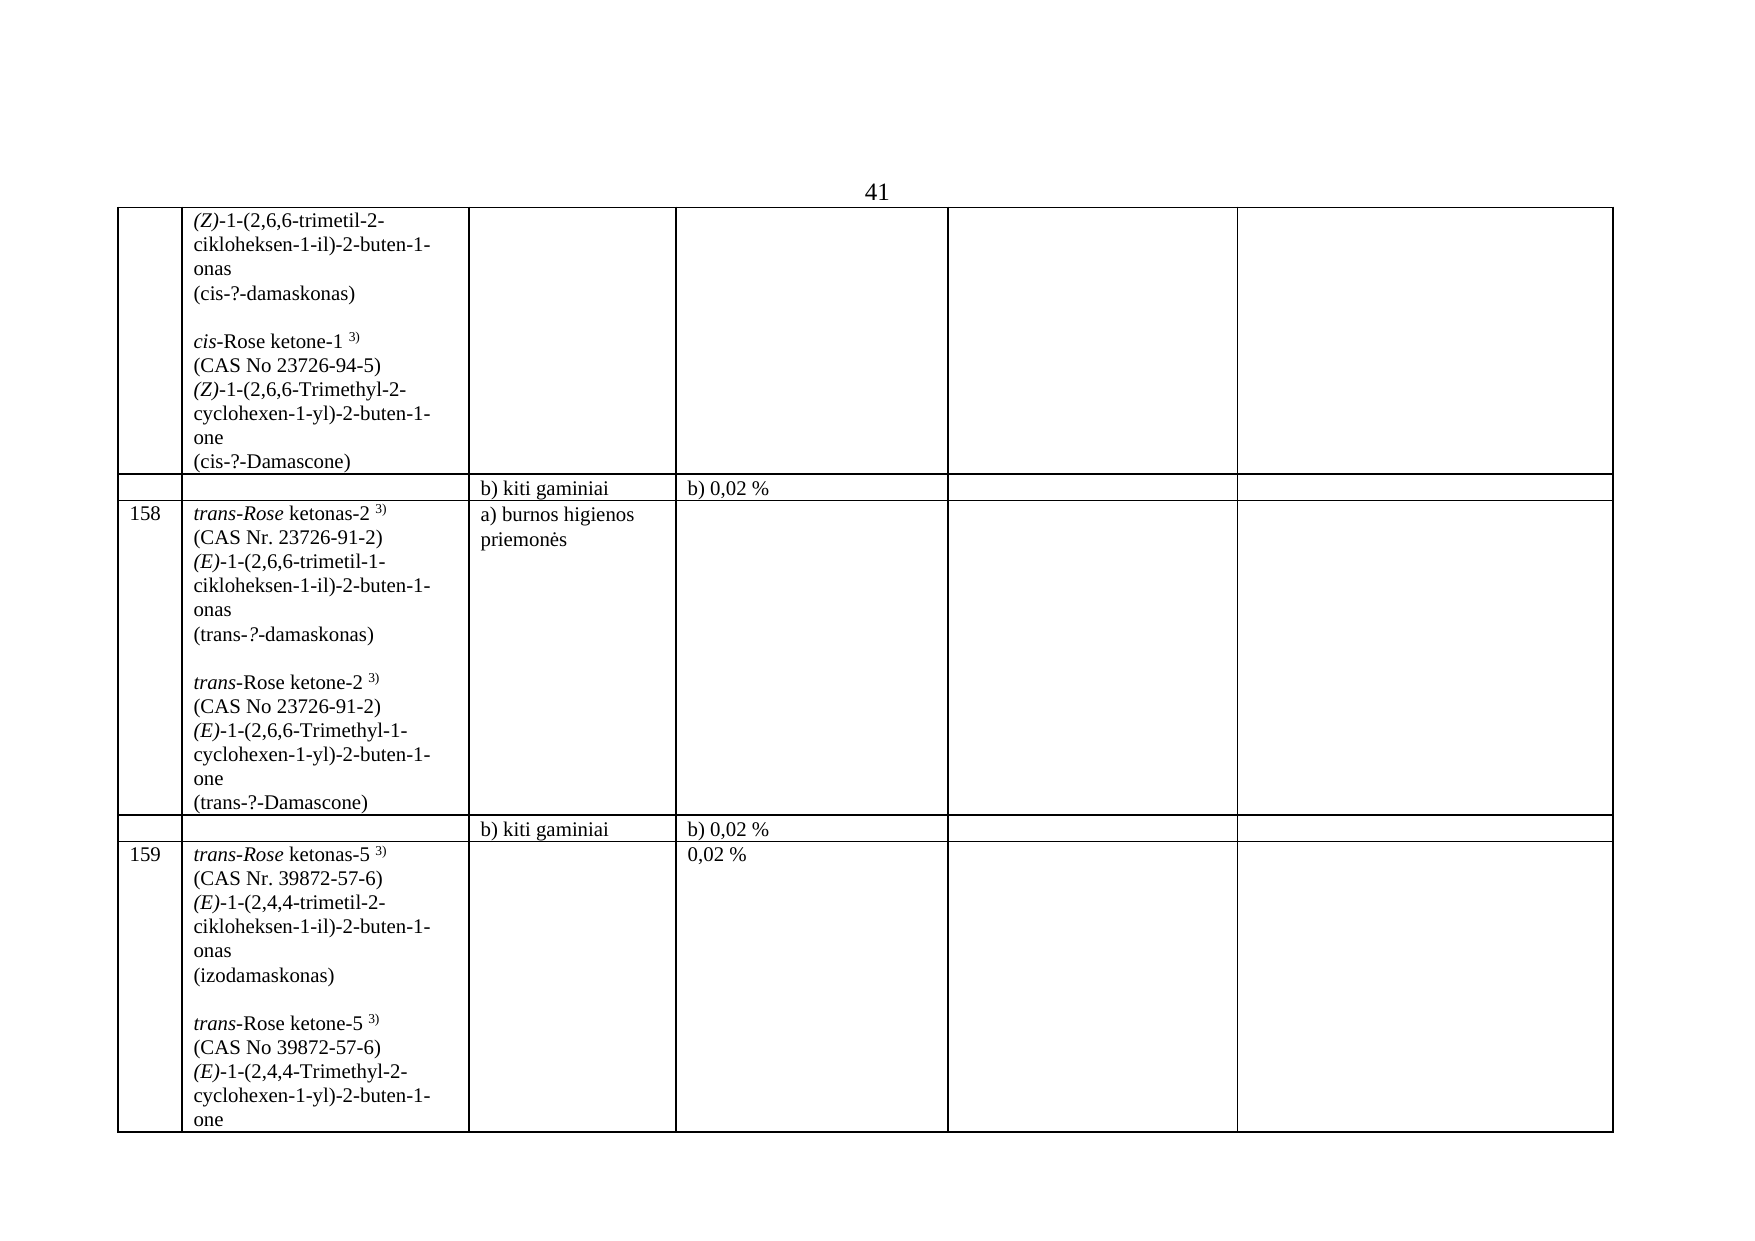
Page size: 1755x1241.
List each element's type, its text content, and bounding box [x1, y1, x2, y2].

table_cell 159 [119, 842, 181, 1131]
table_cell [119, 816, 181, 841]
table_cell [1614, 473, 1754, 499]
table_cell [183, 475, 468, 499]
table_cell [1238, 842, 1612, 1131]
table_cell [949, 208, 1237, 473]
table_cell (Z)-1-(2,6,6-trimetil-2-cikloheksen-1-il)-2-buten-1-onas (cis-?-damaskonas) cis-Rose ketone-1 3) (CAS No 23726-94-5) (Z)-1-(2,6,6-Trimethyl-2-cyclohexen-1-yl)-2-buten-1-one (cis-?-Damascone) [183, 208, 468, 473]
table_cell a) burnos higienos priemonės [470, 501, 675, 814]
table_cell [1614, 500, 1754, 814]
table_cell [949, 475, 1237, 499]
table_cell [1238, 816, 1612, 841]
table_cell [119, 475, 181, 499]
table_cell [949, 842, 1237, 1131]
table_cell b) 0,02 % [677, 475, 947, 499]
table_cell [183, 816, 468, 841]
table_cell [1238, 208, 1612, 473]
table_cell [949, 501, 1237, 814]
table_cell trans-Rose ketonas-2 3) (CAS Nr. 23726-91-2) (E)-1-(2,6,6-trimetil-1-cikloheksen-1-il)-2-buten-1-onas (trans-?-damaskonas) trans-Rose ketone-2 3) (CAS No 23726-91-2) (E)-1-(2,6,6-Trimethyl-1-cyclohexen-1-yl)-2-buten-1-one (trans-?-Damascone) [183, 501, 468, 814]
table_cell [470, 842, 675, 1131]
table_cell 0,02 % [677, 842, 947, 1131]
table_cell [470, 208, 675, 473]
table_cell [119, 208, 181, 473]
table_cell b) 0,02 % [677, 816, 947, 841]
table_cell [1614, 814, 1754, 841]
table_cell [1614, 841, 1754, 1131]
table_cell trans-Rose ketonas-5 3) (CAS Nr. 39872-57-6) (E)-1-(2,4,4-trimetil-2-cikloheksen-1-il)-2-buten-1-onas (izodamaskonas) trans-Rose ketone-5 3) (CAS No 39872-57-6) (E)-1-(2,4,4-Trimethyl-2-cyclohexen-1-yl)-2-buten-1-one [183, 842, 468, 1131]
table_cell [677, 501, 947, 814]
table_cell b) kiti gaminiai [470, 475, 675, 499]
table_cell 158 [119, 501, 181, 814]
table_cell b) kiti gaminiai [470, 816, 675, 841]
table_cell [949, 816, 1237, 841]
table_cell [677, 208, 947, 473]
table_cell [1238, 475, 1612, 499]
table_cell [1614, 207, 1754, 473]
table_cell [1238, 501, 1612, 814]
